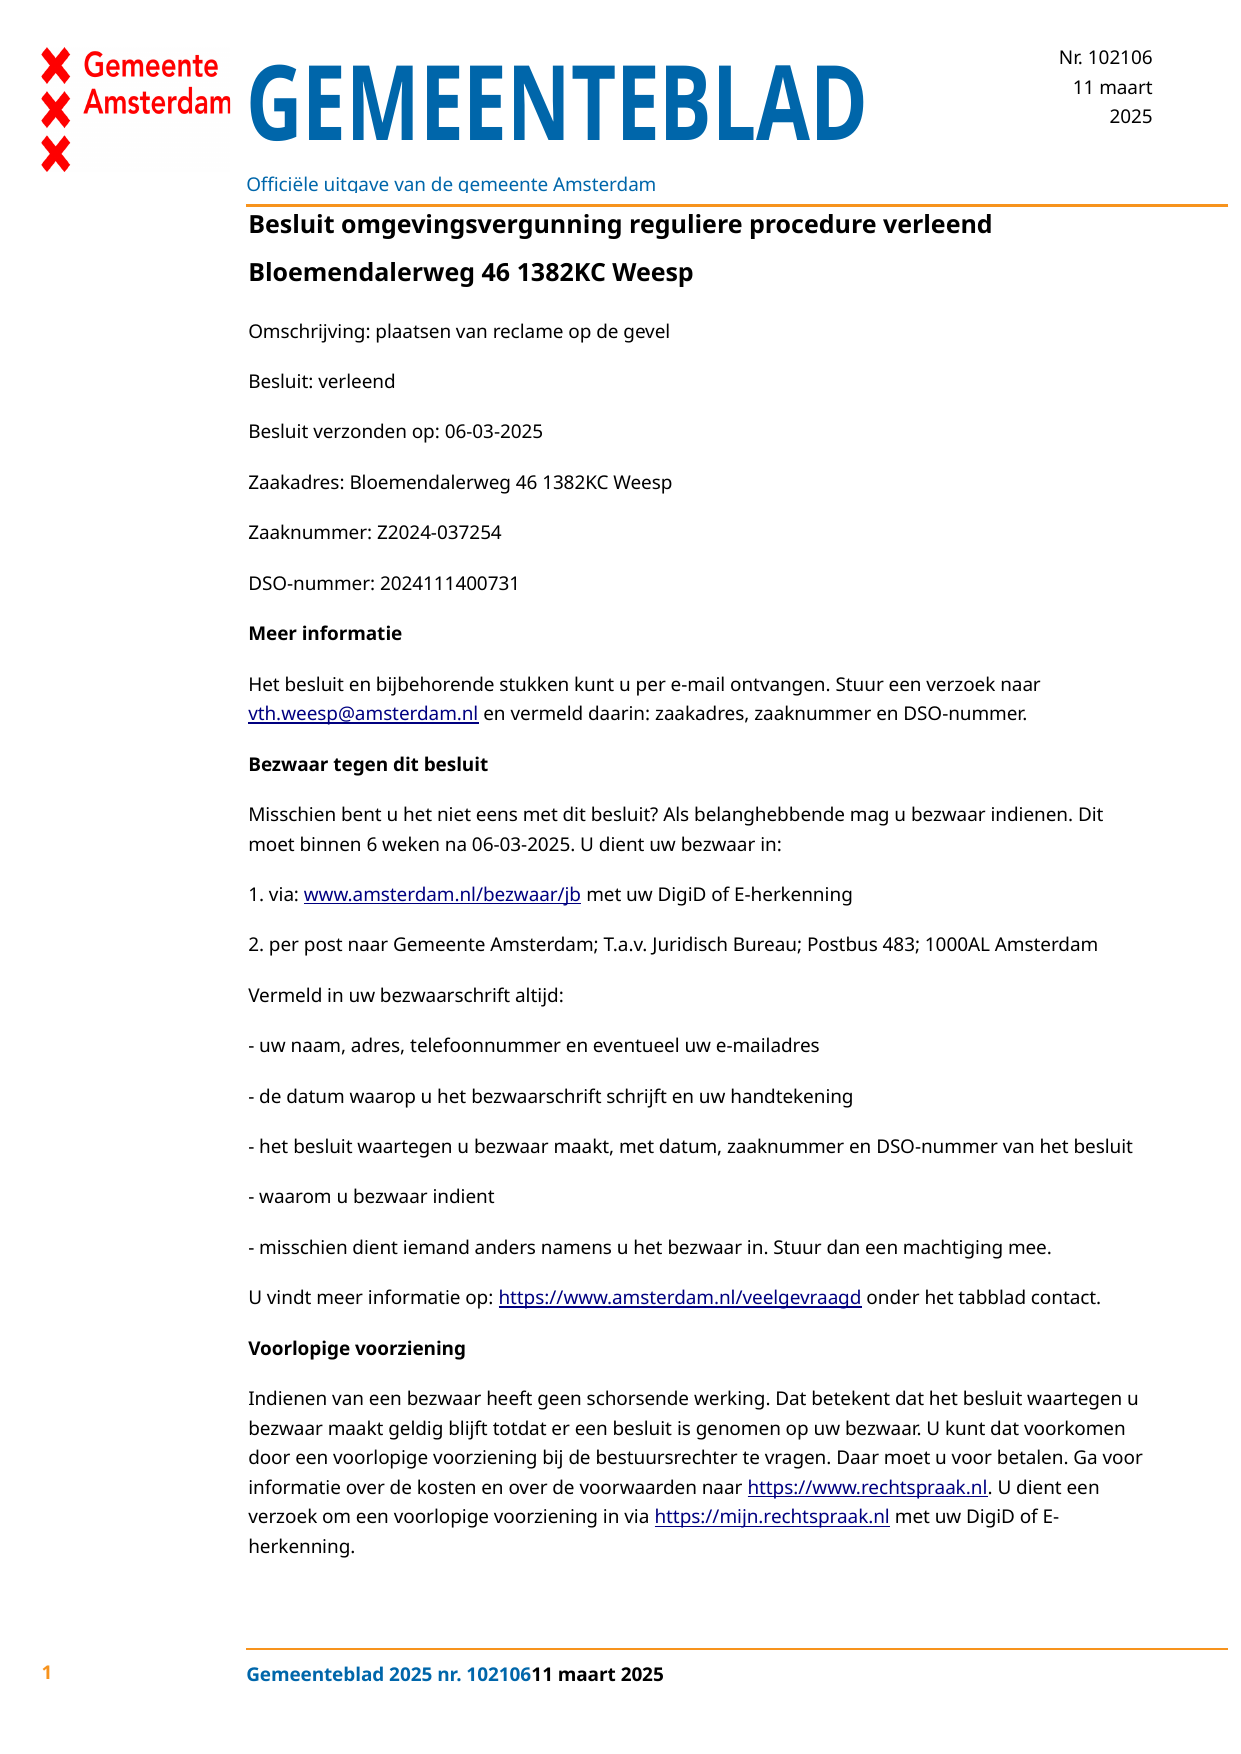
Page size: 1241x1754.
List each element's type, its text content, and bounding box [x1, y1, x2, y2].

text 1. via: www.amsterdam.nl/bezwaar/jb met uw DigiD of E-herkenning [248, 881, 1152, 907]
picture [41, 47, 231, 172]
text Besluit omgevingsvergunning reguliere procedure verleend Bloemendalerweg 46 1382KC Weesp [248, 207, 1152, 288]
text - misschien dient iemand anders namens u het bezwaar in. Stuur dan een machtiging mee. [248, 1234, 1152, 1260]
text DSO-nummer: 2024111400731 [248, 570, 1152, 596]
text U vindt meer informatie op: https://www.amsterdam.nl/veelgevraagd onder het tabblad contact. [248, 1284, 1152, 1310]
text Meer informatie [248, 620, 1152, 646]
text Misschien bent u het niet eens met dit besluit? Als belanghebbende mag u bezwaar indienen. Dit moet binnen 6 weken na 06-03-2025. U dient uw bezwaar in: [248, 801, 1152, 857]
text Voorlopige voorziening [248, 1335, 1152, 1361]
text - het besluit waartegen u bezwaar maakt, met datum, zaaknummer en DSO-nummer van het besluit [248, 1133, 1152, 1159]
text Besluit: verleend [248, 368, 1152, 394]
text Zaaknummer: Z2024-037254 [248, 519, 1152, 545]
text Omschrijving: plaatsen van reclame op de gevel [248, 318, 1152, 344]
text 2. per post naar Gemeente Amsterdam; T.a.v. Juridisch Bureau; Postbus 483; 1000AL Amsterdam [248, 932, 1152, 957]
text Het besluit en bijbehorende stukken kunt u per e-mail ontvangen. Stuur een verzoek naar vth.weesp@amsterdam.nl en vermeld daarin: zaakadres, zaaknummer en DSO-nummer. [248, 671, 1152, 726]
text Bezwaar tegen dit besluit [248, 751, 1152, 777]
text Besluit verzonden op: 06-03-2025 [248, 419, 1152, 444]
text - de datum waarop u het bezwaarschrift schrijft en uw handtekening [248, 1083, 1152, 1109]
text Vermeld in uw bezwaarschrift altijd: [248, 982, 1152, 1008]
text Zaakadres: Bloemendalerweg 46 1382KC Weesp [248, 469, 1152, 495]
text - waarom u bezwaar indient [248, 1184, 1152, 1209]
text - uw naam, adres, telefoonnummer en eventueel uw e-mailadres [248, 1032, 1152, 1058]
text Indienen van een bezwaar heeft geen schorsende werking. Dat betekent dat het besluit waartegen u bezwaar maakt geldig blijft totdat er een besluit is genomen op uw bezwaar. U kunt dat voorkomen door een voorlopige voorziening bij de bestuursrechter te vragen. Daar moet u voor betalen. Ga voor informatie over de kosten en over de voorwaarden naar https://www.rechtspraak.nl. U dient een verzoek om een voorlopige voorziening in via https://mijn.rechtspraak.nl met uw DigiD of E-herkenning. [248, 1385, 1152, 1559]
